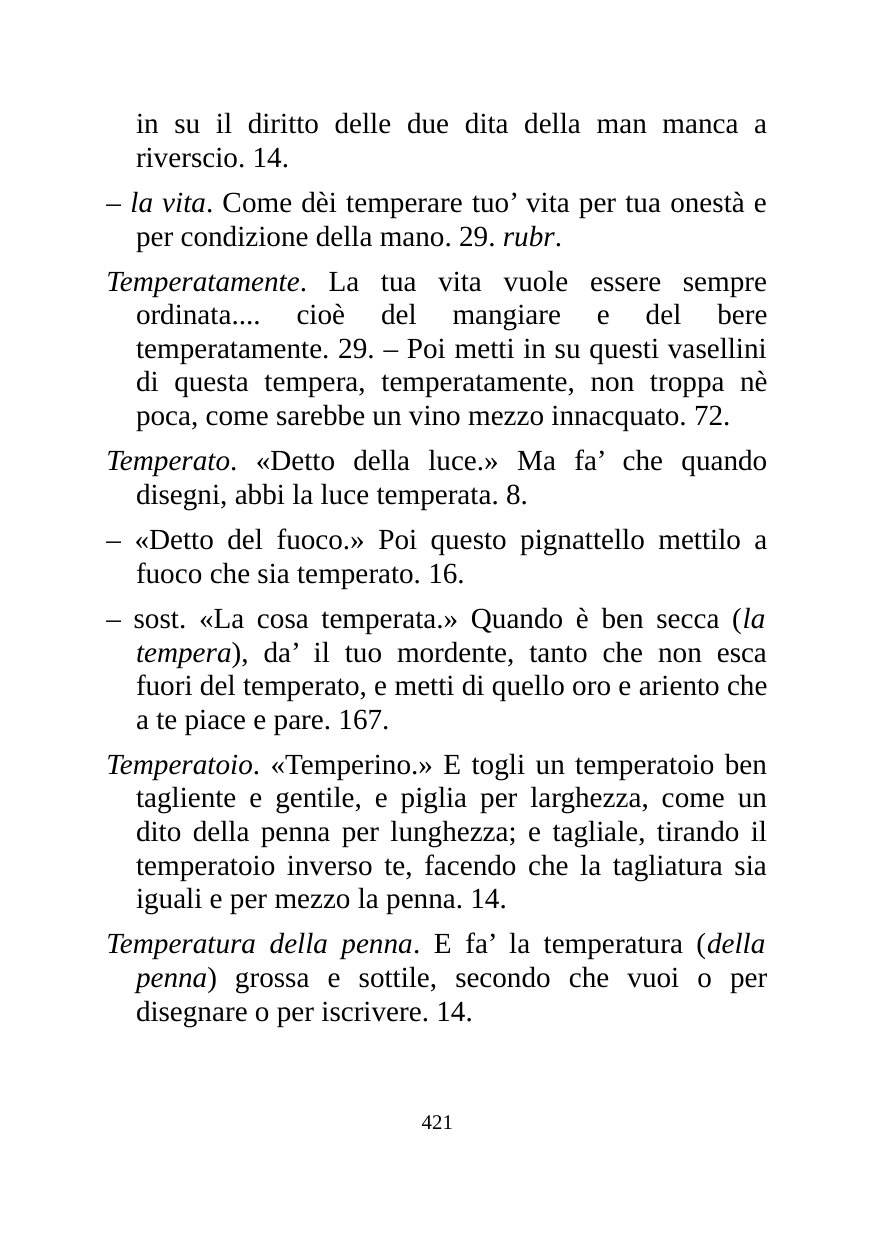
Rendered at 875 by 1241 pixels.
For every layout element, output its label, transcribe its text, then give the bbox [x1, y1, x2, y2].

text – la vita. Come dèi temperare tuo’ vita per tua onestà e per condizione della mano. 29. rubr. [106, 185, 768, 252]
text – «Detto del fuoco.» Poi questo pignattello mettilo a fuoco che sia temperato. 16. [106, 522, 768, 589]
text – sost. «La cosa temperata.» Quando è ben secca (la tempera), da’ il tuo mordente, tanto che non esca fuori del temperato, e metti di quello oro e ariento che a te piace e pare. 167. [106, 601, 768, 735]
text Temperatura della penna. E fa’ la temperatura (della penna) grossa e sottile, secondo che vuoi o per disegnare o per iscrivere. 14. [106, 927, 768, 1027]
text Temperatamente. La tua vita vuole essere sempre ordinata.... cioè del mangiare e del bere temperatamente. 29. – Poi metti in su questi vasellini di questa tempera, temperatamente, non troppa nè poca, come sarebbe un vino mezzo innacquato. 72. [106, 264, 768, 432]
text Temperatoio. «Temperino.» E togli un temperatoio ben tagliente e gentile, e piglia per larghezza, come un dito della penna per lunghezza; e tagliale, tirando il temperatoio inverso te, facendo che la tagliatura sia iguali e per mezzo la penna. 14. [106, 747, 768, 915]
text in su il diritto delle due dita della man manca a riverscio. 14. [106, 106, 768, 173]
text Temperato. «Detto della luce.» Ma fa’ che quando disegni, abbi la luce temperata. 8. [106, 443, 768, 511]
